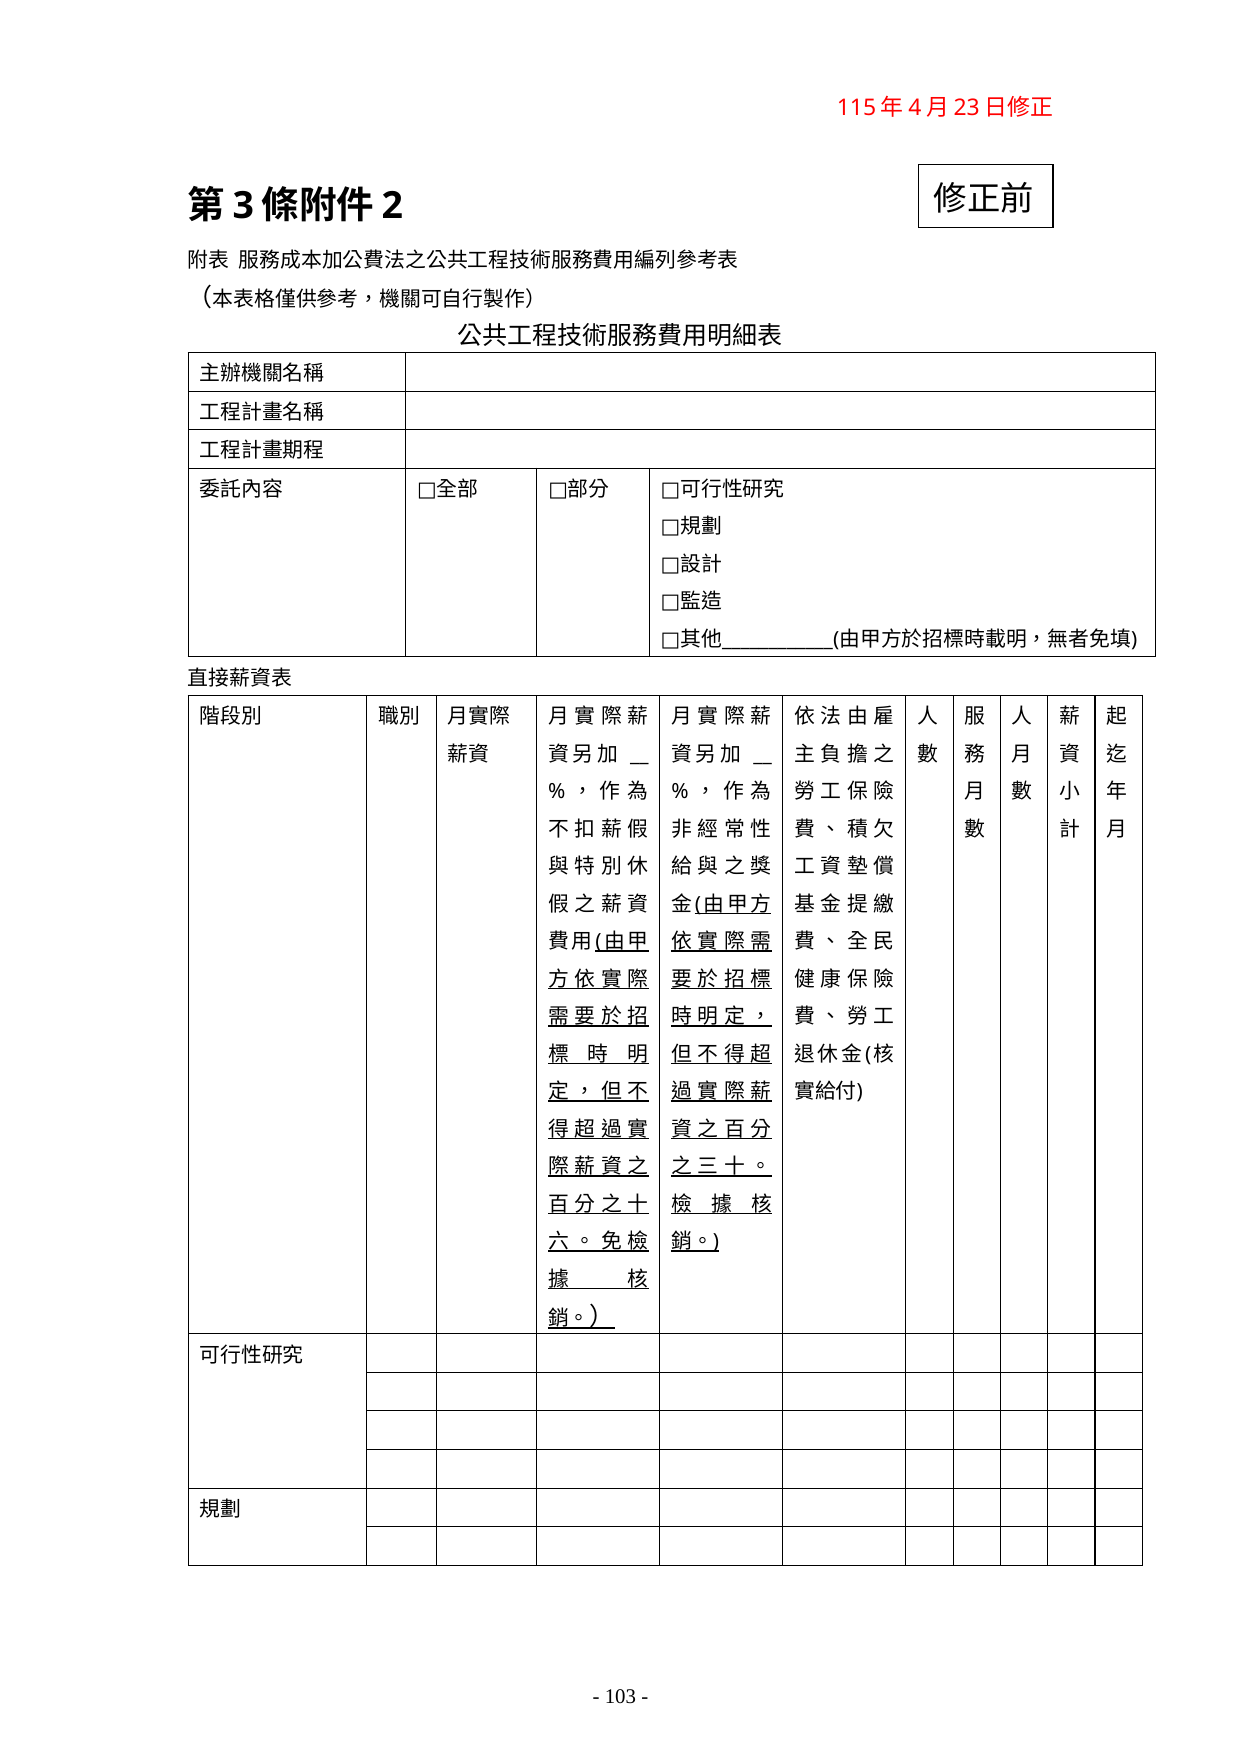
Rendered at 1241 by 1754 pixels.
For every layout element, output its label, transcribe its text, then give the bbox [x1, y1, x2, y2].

table_cell [367, 1489, 436, 1526]
table_cell [660, 1450, 782, 1487]
table_cell [437, 1334, 536, 1372]
table_cell [954, 1450, 1000, 1487]
text 附表 服務成本加公費法之公共工程技術服務費用編列參考表 [187, 239, 1053, 277]
table_cell [783, 1450, 905, 1487]
table_cell [437, 1489, 536, 1526]
table_cell [1001, 1489, 1047, 1526]
table_cell 委託內容 [189, 469, 405, 656]
table_cell [1096, 1527, 1142, 1564]
table_cell [437, 1411, 536, 1449]
table_cell [437, 1373, 536, 1410]
table_header 職別 [367, 696, 436, 1333]
table_cell [954, 1527, 1000, 1564]
table_cell [906, 1527, 953, 1564]
table_cell [660, 1411, 782, 1449]
table_cell □部分 [537, 469, 649, 656]
table_cell [1096, 1450, 1142, 1487]
text 直接薪資表 [187, 657, 1053, 695]
table_header 月實際薪資另加 __%，作為不扣薪假與特別休假之薪資費用(由甲方依實際需要於招標時明定，但不得超過實際薪資之百分之十六。免檢據核銷。） [537, 696, 659, 1333]
table_cell [954, 1334, 1000, 1372]
table_header 主辦機關名稱 [189, 353, 405, 391]
table_header 依法由雇主負擔之勞工保險費、積欠工資墊償基金提繳費、全民健康保險費、勞工退休金(核實給付) [783, 696, 905, 1333]
table_cell [1048, 1411, 1094, 1449]
table_cell [1096, 1411, 1142, 1449]
table_header 人月數 [1001, 696, 1047, 1333]
table_cell [406, 392, 1155, 429]
table_cell [1001, 1527, 1047, 1564]
table_header 服務月數 [954, 696, 1000, 1333]
table_cell [906, 1450, 953, 1487]
table_cell [1001, 1334, 1047, 1372]
text 第3條附件2 [187, 164, 1053, 239]
table_cell [906, 1411, 953, 1449]
table_cell 可行性研究 [189, 1334, 366, 1487]
text 修正前 [934, 172, 1038, 220]
table_cell [660, 1489, 782, 1526]
table_cell [367, 1527, 436, 1564]
table_cell [537, 1527, 659, 1564]
table_cell [906, 1373, 953, 1410]
table_cell □全部 [406, 469, 536, 656]
table_cell [1048, 1450, 1094, 1487]
table_cell [660, 1334, 782, 1372]
table_cell [783, 1373, 905, 1410]
table_cell [1096, 1334, 1142, 1372]
table_cell [1096, 1489, 1142, 1526]
table_header [406, 353, 1155, 391]
table_cell [783, 1489, 905, 1526]
table_cell [660, 1373, 782, 1410]
table_header 月實際薪資 [437, 696, 536, 1333]
table_cell [1048, 1489, 1094, 1526]
table_cell [783, 1411, 905, 1449]
table_cell [367, 1450, 436, 1487]
table_cell [367, 1373, 436, 1410]
table_cell [437, 1527, 536, 1564]
table_cell [660, 1527, 782, 1564]
table_header 階段別 [189, 696, 366, 1333]
table_cell [367, 1411, 436, 1449]
table_cell □可行性研究 □規劃 □設計 □監造 □其他____________(由甲方於招標時載明，無者免填) [650, 469, 1155, 656]
table_cell 工程計畫名稱 [189, 392, 405, 429]
table_cell 規劃 [189, 1489, 366, 1564]
table_header 薪資小計 [1048, 696, 1094, 1333]
text （本表格僅供參考，機關可自行製作） [187, 277, 1053, 314]
table_cell [783, 1334, 905, 1372]
table_cell [954, 1411, 1000, 1449]
table_cell 工程計畫期程 [189, 430, 405, 468]
table_cell [1048, 1334, 1094, 1372]
table_cell [537, 1373, 659, 1410]
table_header 起迄年月 [1096, 696, 1142, 1333]
table_cell [537, 1450, 659, 1487]
table_cell [537, 1411, 659, 1449]
table_cell [954, 1489, 1000, 1526]
table_cell [1048, 1527, 1094, 1564]
text 公共工程技術服務費用明細表 [187, 314, 1053, 352]
table_cell [1048, 1373, 1094, 1410]
table_header 人數 [906, 696, 953, 1333]
table_cell [537, 1334, 659, 1372]
table_cell [1096, 1373, 1142, 1410]
table_cell [437, 1450, 536, 1487]
table_cell [1001, 1373, 1047, 1410]
table_cell [406, 430, 1155, 468]
table_cell [906, 1334, 953, 1372]
table_cell [367, 1334, 436, 1372]
table_cell [1001, 1450, 1047, 1487]
table_cell [1001, 1411, 1047, 1449]
table_cell [537, 1489, 659, 1526]
table_cell [783, 1527, 905, 1564]
table_header 月實際薪資另加 __%，作為非經常性給與之獎金(由甲方依實際需要於招標時明定，但不得超過實際薪資之百分之三十。檢據核銷。) [660, 696, 782, 1333]
table_cell [954, 1373, 1000, 1410]
table_cell [906, 1489, 953, 1526]
